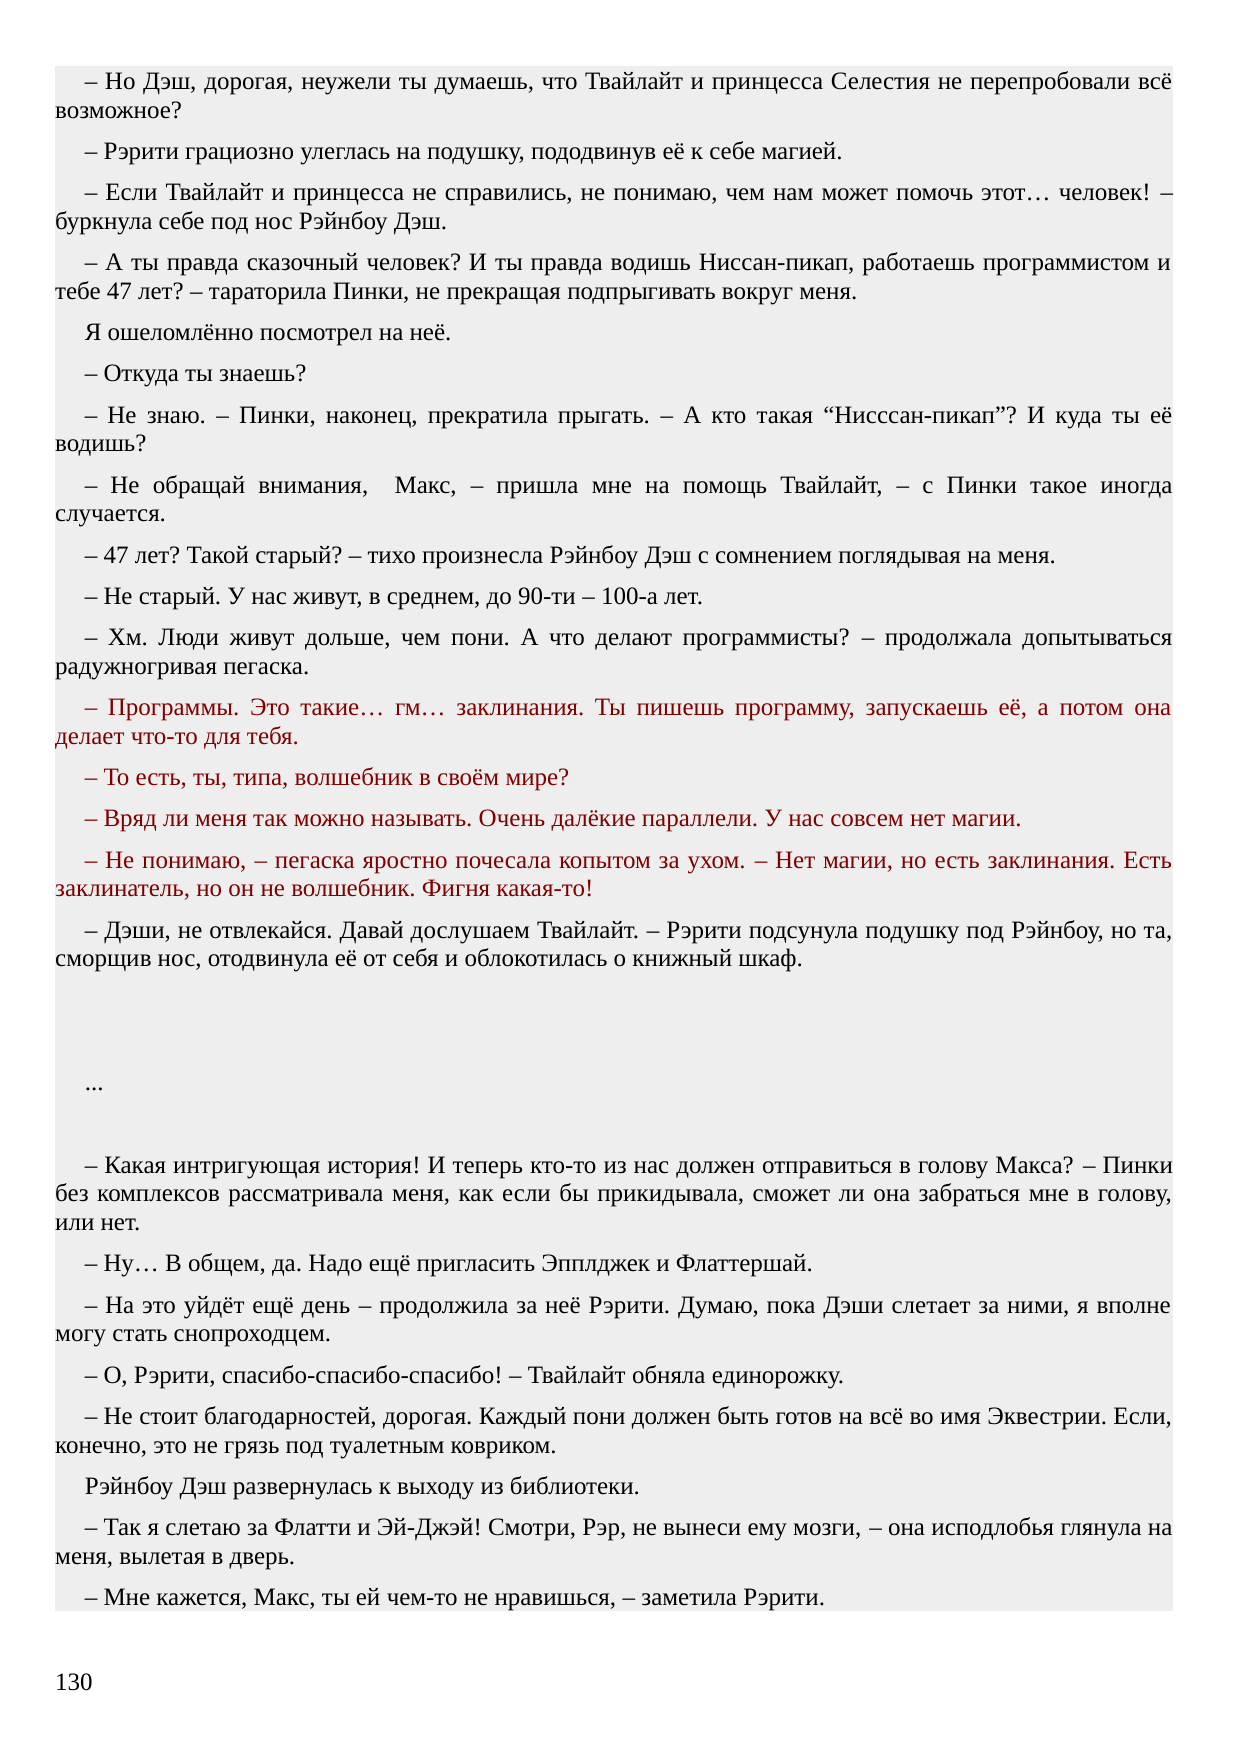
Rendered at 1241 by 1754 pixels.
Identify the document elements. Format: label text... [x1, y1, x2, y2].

text – Программы. Это такие… гм… заклинания. Ты пишешь программу, запускаешь её, а потом она делает что-то для тебя. [55, 692, 1173, 750]
text – О, Рэрити, спасибо-спасибо-спасибо! – Твайлайт обняла единорожку. [55, 1360, 1173, 1388]
text – Хм. Люди живут дольше, чем пони. А что делают программисты? – продолжала допытываться радужногривая пегаска. [55, 622, 1173, 680]
text – На это уйдёт ещё день – продолжила за неё Рэрити. Думаю, пока Дэши слетает за ними, я вполне могу стать снопроходцем. [55, 1290, 1173, 1347]
text Рэйнбоу Дэш развернулась к выходу из библиотеки. [55, 1471, 1173, 1500]
text – Откуда ты знаешь? [55, 358, 1173, 387]
text – Не знаю. – Пинки, наконец, прекратила прыгать. – А кто такая “Нисссан-пикап”? И куда ты её водишь? [55, 400, 1173, 457]
text – Не старый. У нас живут, в среднем, до 90-ти – 100-а лет. [55, 581, 1173, 610]
text ... [55, 1067, 1173, 1096]
text – Не обращай внимания, Макс, – пришла мне на помощь Твайлайт, – с Пинки такое иногда случается. [55, 470, 1173, 527]
text – Если Твайлайт и принцесса не справились, не понимаю, чем нам может помочь этот… человек! – буркнула себе под нос Рэйнбоу Дэш. [55, 177, 1173, 235]
text – Не стоит благодарностей, дорогая. Каждый пони должен быть готов на всё во имя Эквестрии. Если, конечно, это не грязь под туалетным ковриком. [55, 1401, 1173, 1458]
text – Вряд ли меня так можно называть. Очень далёкие параллели. У нас совсем нет магии. [55, 803, 1173, 832]
text – Но Дэш, дорогая, неужели ты думаешь, что Твайлайт и принцесса Селестия не перепробовали всё возможное? [55, 66, 1173, 123]
text Я ошеломлённо посмотрел на неё. [55, 317, 1173, 346]
text – То есть, ты, типа, волшебник в своём мире? [55, 762, 1173, 791]
text – Ну… В общем, да. Надо ещё пригласить Эпплджек и Флаттершай. [55, 1248, 1173, 1277]
text – Какая интригующая история! И теперь кто-то из нас должен отправиться в голову Макса? – Пинки без комплексов рассматривала меня, как если бы прикидывала, сможет ли она забраться мне в голову, или нет. [55, 1150, 1173, 1236]
text – Мне кажется, Макс, ты ей чем-то не нравишься, – заметила Рэрити. [55, 1582, 1173, 1611]
text – 47 лет? Такой старый? – тихо произнесла Рэйнбоу Дэш с сомнением поглядывая на меня. [55, 540, 1173, 568]
text – Дэши, не отвлекайся. Давай дослушаем Твайлайт. – Рэрити подсунула подушку под Рэйнбоу, но та, сморщив нос, отодвинула её от себя и облокотилась о книжный шкаф. [55, 915, 1173, 972]
text – Так я слетаю за Флатти и Эй-Джэй! Смотри, Рэр, не вынеси ему мозги, – она исподлобья глянула на меня, вылетая в дверь. [55, 1512, 1173, 1570]
text – Рэрити грациозно улеглась на подушку, пододвинув её к себе магией. [55, 136, 1173, 165]
text – А ты правда сказочный человек? И ты правда водишь Ниссан-пикап, работаешь программистом и тебе 47 лет? – тараторила Пинки, не прекращая подпрыгивать вокруг меня. [55, 247, 1173, 305]
text – Не понимаю, – пегаска яростно почесала копытом за ухом. – Нет магии, но есть заклинания. Есть заклинатель, но он не волшебник. Фигня какая-то! [55, 845, 1173, 902]
